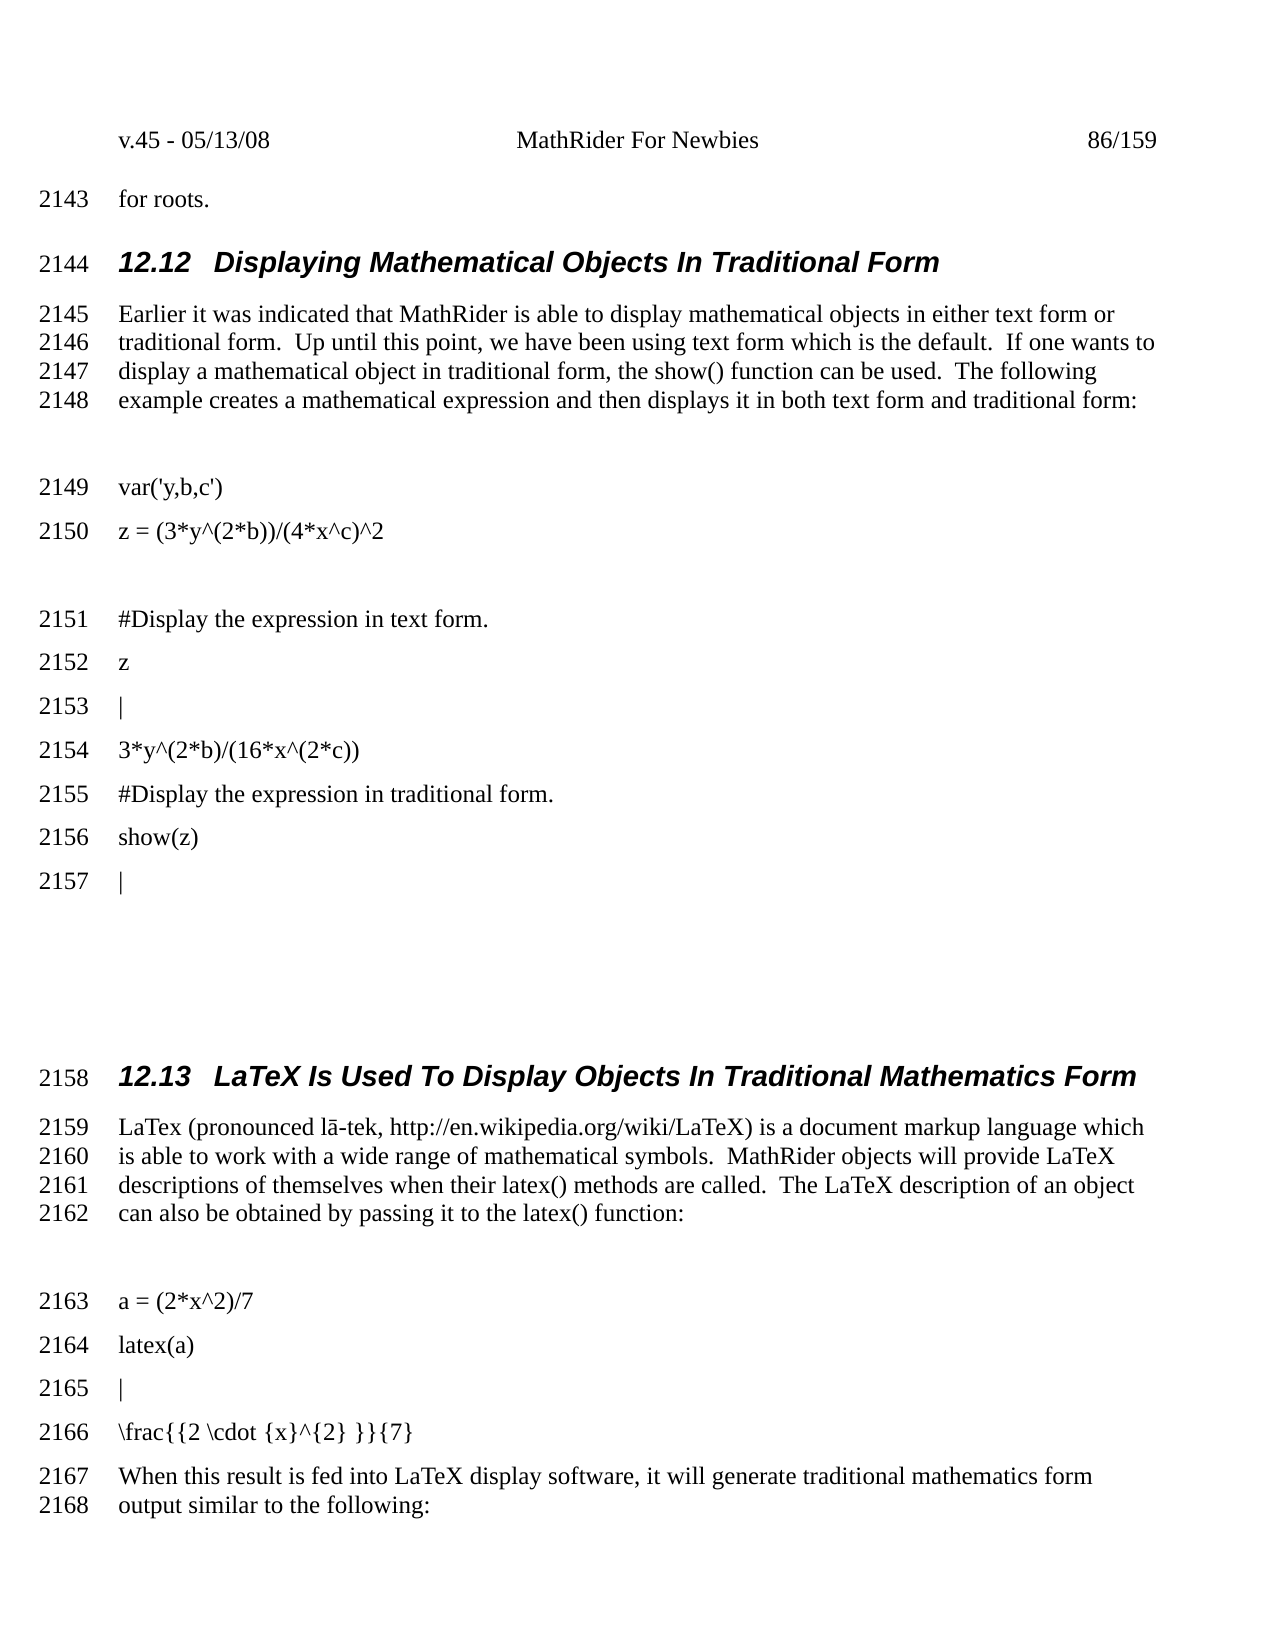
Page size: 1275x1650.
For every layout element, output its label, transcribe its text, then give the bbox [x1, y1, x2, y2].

text var('y,b,c') [118, 472, 1157, 501]
text | [118, 866, 1157, 895]
text 3*y^(2*b)/(16*x^(2*c)) [118, 735, 1157, 764]
subtitle LaTeX Is Used To Display Objects In Traditional Mathematics Form [118, 1059, 1157, 1092]
text z [118, 647, 1157, 676]
text #Display the expression in traditional form. [118, 779, 1157, 807]
text #Display the expression in text form. [118, 604, 1157, 632]
text LaTex (pronounced lā-tek, http://en.wikipedia.org/wiki/LaTeX) is a document markup language which is able to work with a wide range of mathematical symbols. MathRider objects will provide LaTeX descriptions of themselves when their latex() methods are called. The LaTeX description of an object can also be obtained by passing it to the latex() function: [118, 1112, 1157, 1227]
text When this result is fed into LaTeX display software, it will generate traditional mathematics form output similar to the following: [118, 1461, 1157, 1518]
text | [118, 691, 1157, 720]
text | [118, 1373, 1157, 1402]
text a = (2*x^2)/7 [118, 1286, 1157, 1315]
text for roots. [118, 184, 1157, 213]
text latex(a) [118, 1330, 1157, 1358]
subtitle Displaying Mathematical Objects In Traditional Form [118, 245, 1157, 279]
text \frac{{2 \cdot {x}^{2} }}{7} [118, 1417, 1157, 1446]
text z = (3*y^(2*b))/(4*x^c)^2 [118, 516, 1157, 545]
text Earlier it was indicated that MathRider is able to display mathematical objects in either text form or traditional form. Up until this point, we have been using text form which is the default. If one wants to display a mathematical object in traditional form, the show() function can be used. The following example creates a mathematical expression and then displays it in both text form and traditional form: [118, 299, 1157, 414]
text show(z) [118, 822, 1157, 851]
